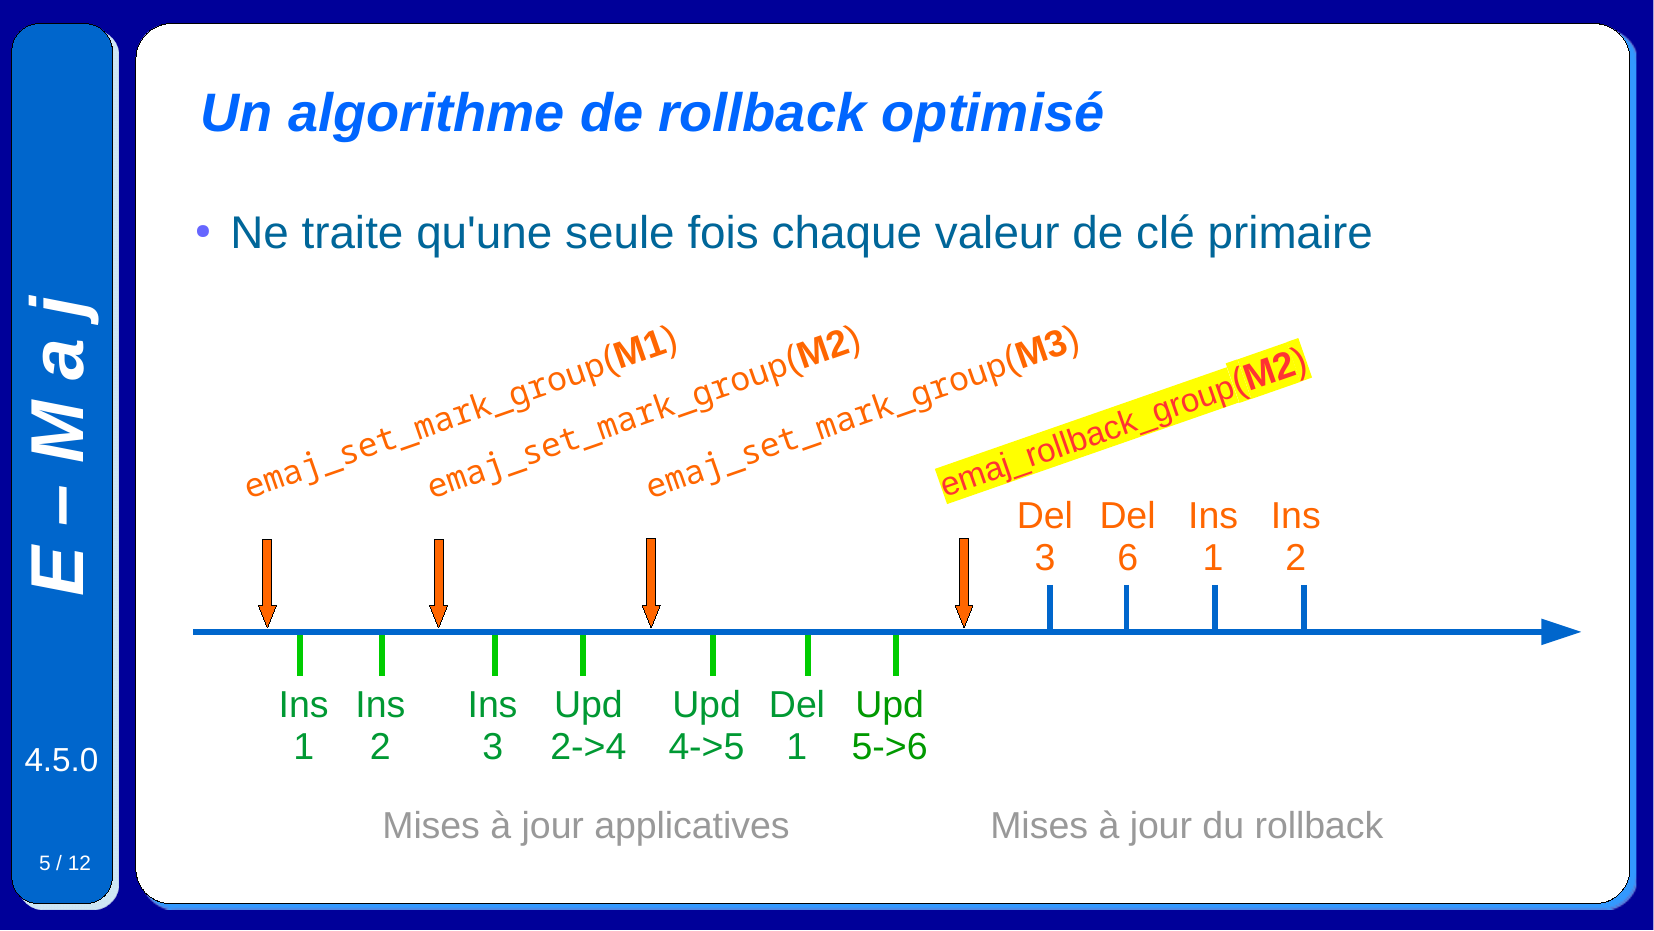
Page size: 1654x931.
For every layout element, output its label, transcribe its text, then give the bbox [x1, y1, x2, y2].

text_box Del 3 [1002, 487, 1084, 588]
text_box Del 1 [779, 676, 836, 777]
text_box Upd 2->4 [535, 676, 653, 777]
text_box emaj_rollback_group(M2) [917, 313, 1369, 530]
text_box [955, 538, 973, 628]
text_box Mises à jour du rollback [975, 796, 1399, 854]
text_box Ins 1 [1187, 487, 1256, 588]
text_box Upd 5->6 [836, 676, 962, 777]
text_box emaj_set_mark_group(M3) [622, 302, 1105, 530]
text_box emaj_set_mark_group(M1) [220, 302, 700, 530]
text_box Mises à jour applicatives [367, 796, 805, 854]
text_box Ins 3 [452, 676, 535, 777]
text_box Ins 2 [340, 676, 432, 777]
title Un algorithme de rollback optimisé [200, 34, 1575, 191]
text_box Ins 1 [263, 676, 340, 777]
text_box emaj_set_mark_group(M2) [403, 302, 887, 530]
text_box [429, 539, 448, 628]
text_box [258, 539, 277, 628]
text_box Upd 4->5 [653, 676, 779, 777]
text_box Del 6 [1084, 487, 1187, 588]
text_box [642, 538, 661, 628]
text_box Ins 2 [1256, 487, 1347, 588]
list Ne traite qu'une seule fois chaque valeur de clé primaire [177, 206, 1587, 827]
